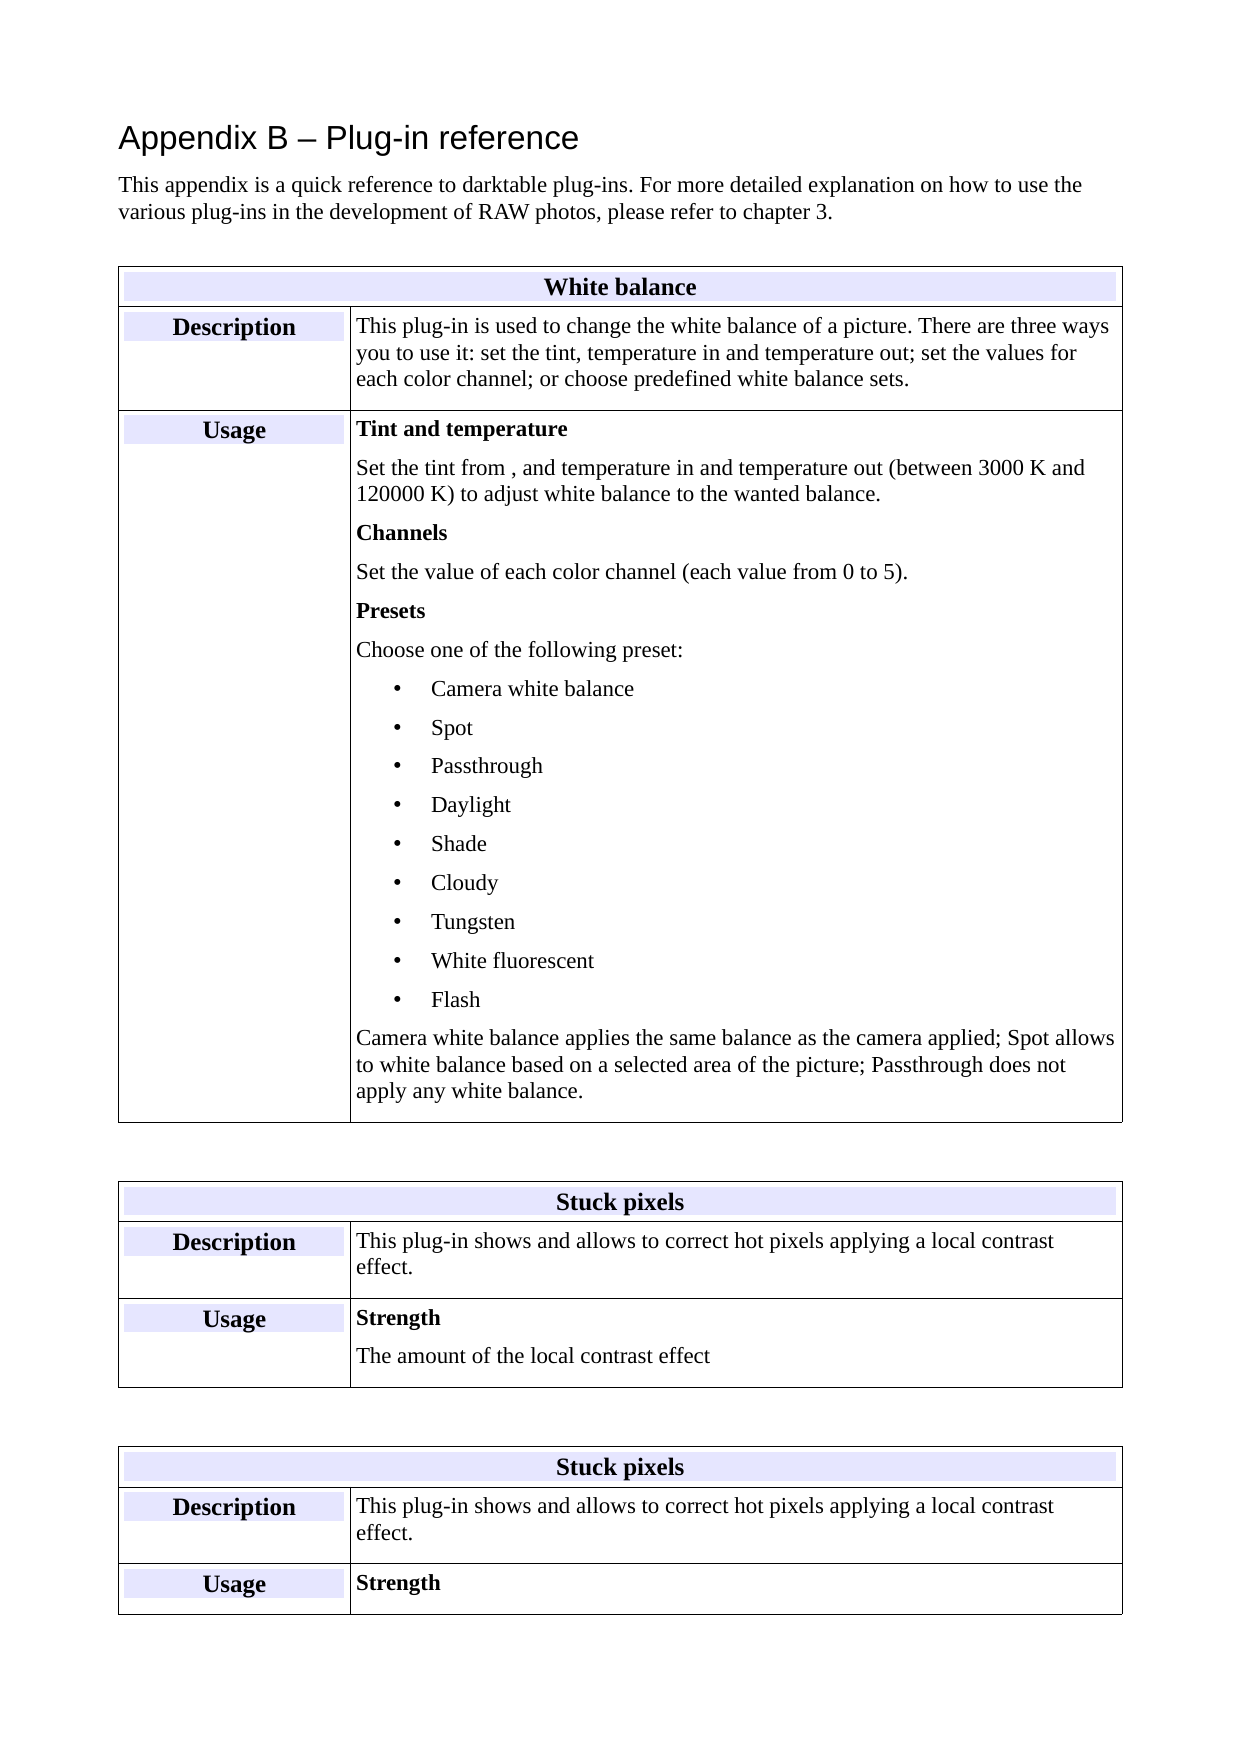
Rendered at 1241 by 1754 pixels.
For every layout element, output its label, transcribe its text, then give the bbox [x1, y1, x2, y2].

table_cell Strength The amount of the local contrast effect [351, 1299, 1122, 1387]
table_header Stuck pixels [119, 1447, 1122, 1487]
subtitle Appendix B – Plug-in reference [118, 118, 1122, 157]
table_header White balance [119, 267, 1122, 306]
table_cell Strength [351, 1564, 1122, 1614]
table_cell This plug-in shows and allows to correct hot pixels applying a local contrast effect. [351, 1488, 1122, 1563]
table_cell Usage [119, 411, 350, 1122]
table_cell Description [119, 1222, 350, 1298]
table_cell Usage [119, 1564, 350, 1614]
table_cell This plug-in is used to change the white balance of a picture. There are three ways you to use it: set the tint, temperature in and temperature out; set the values for each color channel; or choose predefined white balance sets. [351, 307, 1122, 409]
table_cell This plug-in shows and allows to correct hot pixels applying a local contrast effect. [351, 1222, 1122, 1298]
table_cell Tint and temperature Set the tint from , and temperature in and temperature out (between 3000 K and 120000 K) to adjust white balance to the wanted balance. Channels Set the value of each color channel (each value from 0 to 5). Presets Choose one of the following preset: Camera white balance Spot Passthrough Daylight Shade Cloudy Tungsten White fluorescent Flash Camera white balance applies the same balance as the camera applied; Spot allows to white balance based on a selected area of the picture; Passthrough does not apply any white balance. [351, 411, 1122, 1122]
table_header Stuck pixels [119, 1182, 1122, 1221]
table_cell Description [119, 307, 350, 409]
text This appendix is a quick reference to darktable plug-ins. For more detailed explanation on how to use the various plug-ins in the development of RAW photos, please refer to chapter 3. [118, 171, 1122, 224]
table_cell Usage [119, 1299, 350, 1387]
table_cell Description [119, 1488, 350, 1563]
